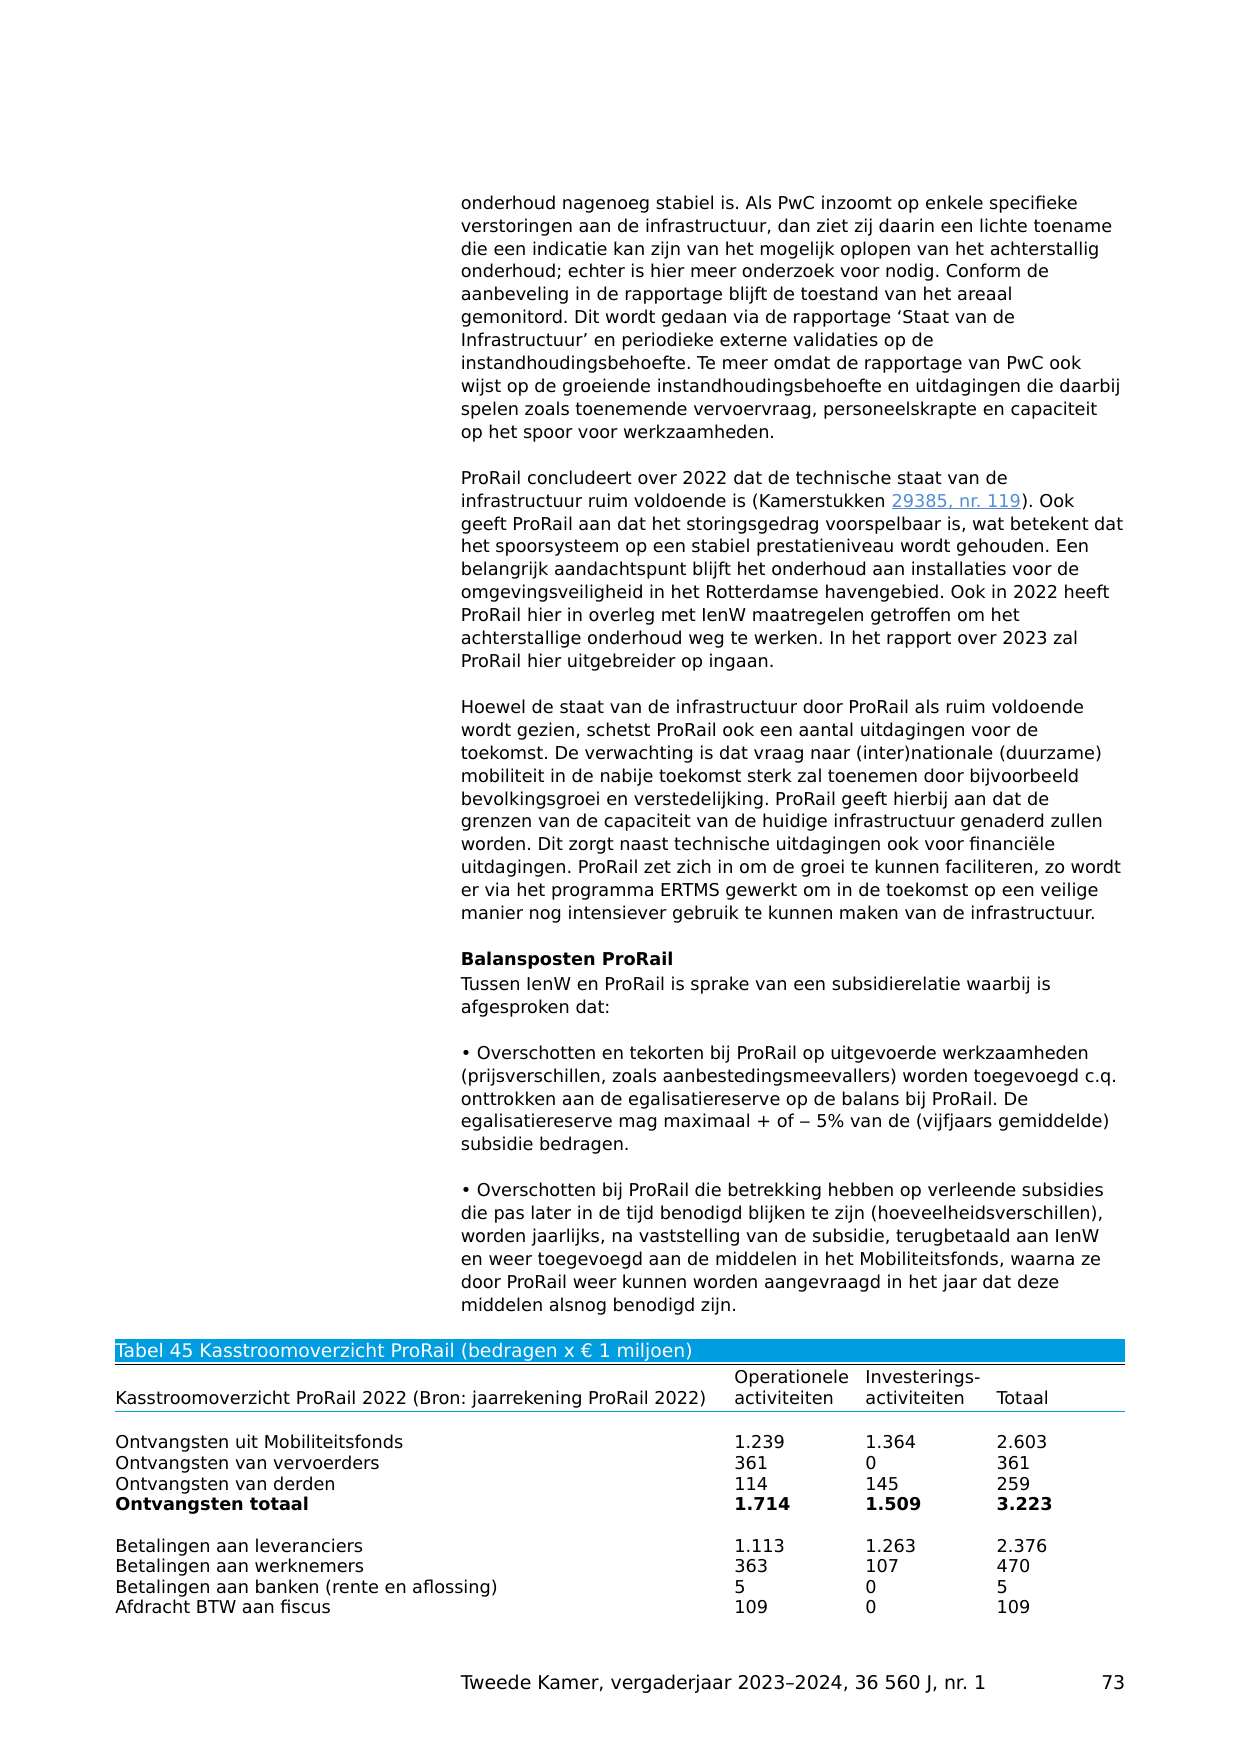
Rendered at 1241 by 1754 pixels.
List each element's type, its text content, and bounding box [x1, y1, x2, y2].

table_cell Totaal [994, 1365, 1125, 1411]
table_cell Betalingen aan banken (rente en aflossing) [115, 1577, 731, 1597]
table_cell 470 [994, 1556, 1125, 1577]
table_cell [731, 1412, 862, 1432]
text onderhoud nagenoeg stabiel is. Als PwC inzoomt op enkele specifieke verstoringen aan de infrastructuur, dan ziet zij daarin een lichte toename die een indicatie kan zijn van het mogelijk oplopen van het achterstallig onderhoud; echter is hier meer onderzoek voor nodig. Conform de aanbeveling in de rapportage blijft de toestand van het areaal gemonitord. Dit wordt gedaan via de rapportage ‘Staat van de Infrastructuur’ en periodieke externe validaties op de instandhoudingsbehoefte. Te meer omdat de rapportage van PwC ook wijst op de groeiende instandhoudingsbehoefte en uitdagingen die daarbij spelen zoals toenemende vervoervraag, personeelskrapte en capaciteit op het spoor voor werkzaamheden. [461, 191, 1125, 443]
table_cell [115, 1515, 731, 1536]
table_cell Betalingen aan leveranciers [115, 1536, 731, 1556]
table_cell 2.603 [994, 1433, 1125, 1453]
table_cell 109 [994, 1598, 1125, 1618]
table_cell Investerings-activiteiten [862, 1365, 993, 1411]
table_cell [862, 1515, 993, 1536]
table_cell Ontvangsten van vervoerders [115, 1453, 731, 1474]
table_cell 114 [731, 1474, 862, 1494]
table_cell [731, 1515, 862, 1536]
table_cell 1.263 [862, 1536, 993, 1556]
table_cell Ontvangsten totaal [115, 1494, 731, 1515]
table_cell [994, 1515, 1125, 1536]
table_cell 0 [862, 1598, 993, 1618]
table_cell 3.223 [994, 1494, 1125, 1515]
text Tussen IenW en ProRail is sprake van een subsidierelatie waarbij is afgesproken dat: [461, 972, 1125, 1018]
table_cell Afdracht BTW aan fiscus [115, 1598, 731, 1618]
table_cell 2.376 [994, 1536, 1125, 1556]
table_cell Ontvangsten van derden [115, 1474, 731, 1494]
table_cell Kasstroomoverzicht ProRail 2022 (Bron: jaarrekening ProRail 2022) [115, 1365, 731, 1411]
table_cell 5 [994, 1577, 1125, 1597]
table_cell 1.714 [731, 1494, 862, 1515]
table_cell [115, 1412, 731, 1432]
table_cell 107 [862, 1556, 993, 1577]
text • Overschotten bij ProRail die betrekking hebben op verleende subsidies die pas later in de tijd benodigd blijken te zijn (hoeveelheidsverschillen), worden jaarlijks, na vaststelling van de subsidie, terugbetaald aan IenW en weer toegevoegd aan de middelen in het Mobiliteitsfonds, waarna ze door ProRail weer kunnen worden aangevraagd in het jaar dat deze middelen alsnog benodigd zijn. [461, 1178, 1125, 1316]
table_cell 361 [994, 1453, 1125, 1474]
table_cell 1.509 [862, 1494, 993, 1515]
table_cell Operationele activiteiten [731, 1365, 862, 1411]
text Hoewel de staat van de infrastructuur door ProRail als ruim voldoende wordt gezien, schetst ProRail ook een aantal uitdagingen voor de toekomst. De verwachting is dat vraag naar (inter)nationale (duurzame) mobiliteit in de nabije toekomst sterk zal toenemen door bijvoorbeeld bevolkingsgroei en verstedelijking. ProRail geeft hierbij aan dat de grenzen van de capaciteit van de huidige infrastructuur genaderd zullen worden. Dit zorgt naast technische uitdagingen ook voor financiële uitdagingen. ProRail zet zich in om de groei te kunnen faciliteren, zo wordt er via het programma ERTMS gewerkt om in de toekomst op een veilige manier nog intensiever gebruik te kunnen maken van de infrastructuur. [461, 695, 1125, 924]
table_cell Ontvangsten uit Mobiliteitsfonds [115, 1433, 731, 1453]
text • Overschotten en tekorten bij ProRail op uitgevoerde werkzaamheden (prijsverschillen, zoals aanbestedingsmeevallers) worden toegevoegd c.q. onttrokken aan de egalisatiereserve op de balans bij ProRail. De egalisatiereserve mag maximaal + of ‒ 5% van de (vijfjaars gemiddelde) subsidie bedragen. [461, 1041, 1125, 1155]
table_cell 1.113 [731, 1536, 862, 1556]
table_cell [994, 1412, 1125, 1432]
table_cell 259 [994, 1474, 1125, 1494]
text ProRail concludeert over 2022 dat de technische staat van de infrastructuur ruim voldoende is (Kamerstukken 29385, nr. 119). Ook geeft ProRail aan dat het storingsgedrag voorspelbaar is, wat betekent dat het spoorsysteem op een stabiel prestatieniveau wordt gehouden. Een belangrijk aandachtspunt blijft het onderhoud aan installaties voor de omgevingsveiligheid in het Rotterdamse havengebied. Ook in 2022 heeft ProRail hier in overleg met IenW maatregelen getroffen om het achterstallige onderhoud weg te werken. In het rapport over 2023 zal ProRail hier uitgebreider op ingaan. [461, 466, 1125, 672]
table_cell 0 [862, 1453, 993, 1474]
table_cell 363 [731, 1556, 862, 1577]
table_cell 5 [731, 1577, 862, 1597]
table_cell 0 [862, 1577, 993, 1597]
table_cell 109 [731, 1598, 862, 1618]
table_cell [862, 1412, 993, 1432]
table_cell 1.239 [731, 1433, 862, 1453]
table_cell 361 [731, 1453, 862, 1474]
text Balansposten ProRail [461, 947, 1125, 970]
table_cell 145 [862, 1474, 993, 1494]
table_cell Betalingen aan werknemers [115, 1556, 731, 1577]
table_cell 1.364 [862, 1433, 993, 1453]
